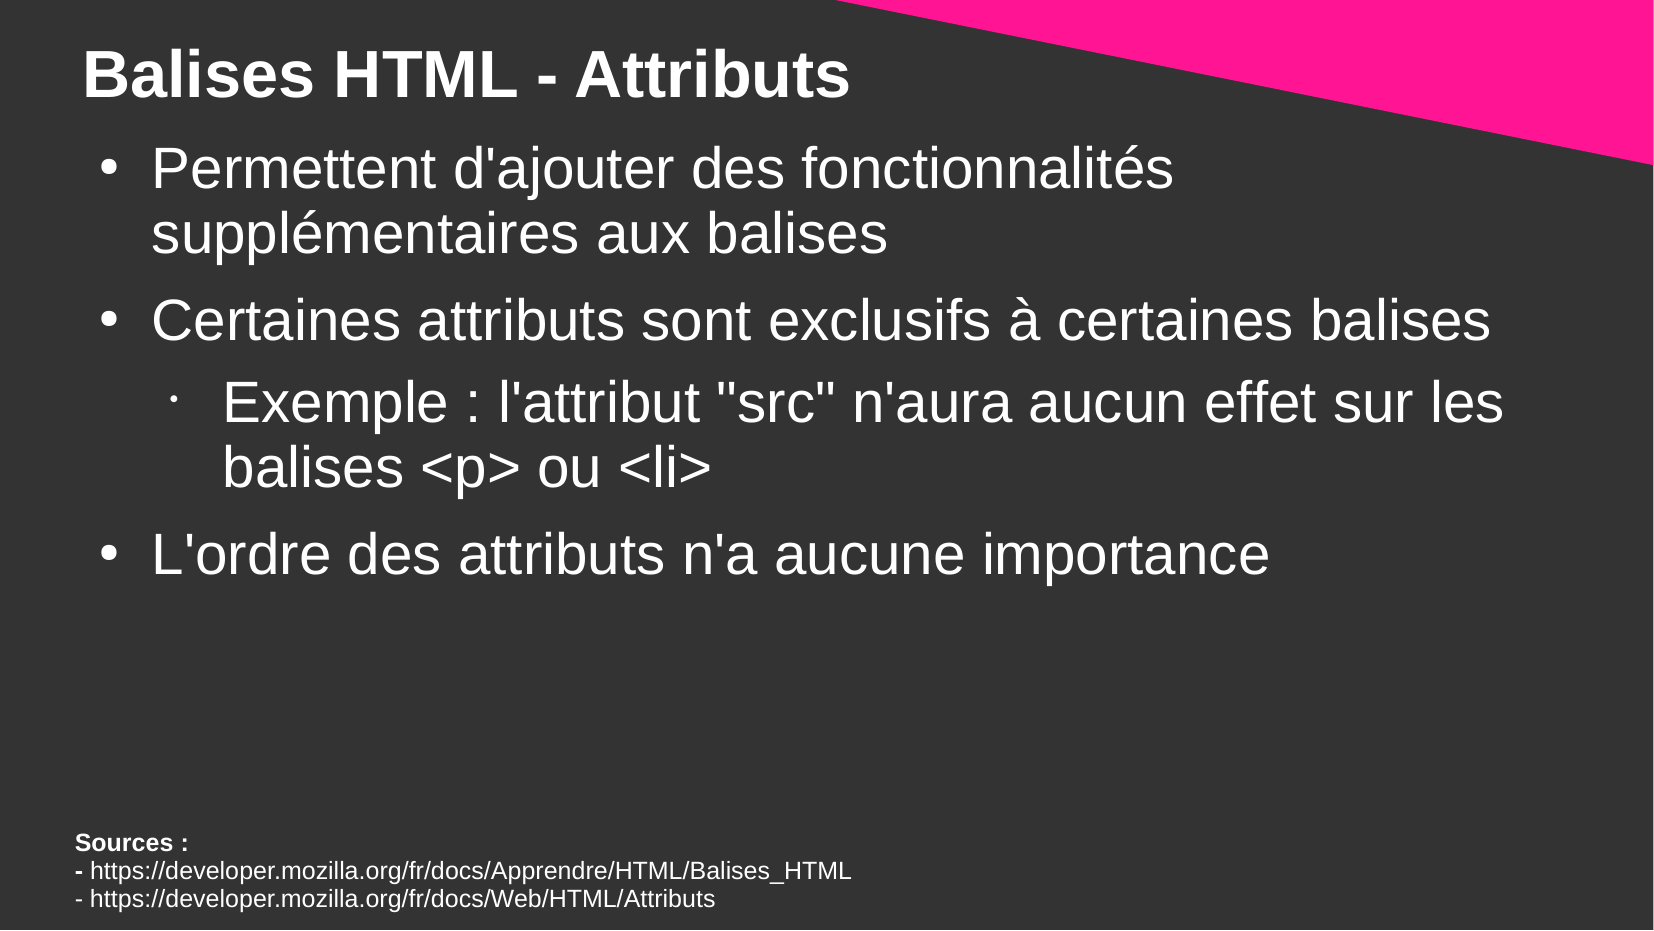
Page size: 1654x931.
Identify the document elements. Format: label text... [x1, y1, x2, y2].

title Balises HTML - Attributs [82, 37, 1395, 114]
text_box Sources : - https://developer.mozilla.org/fr/docs/Apprendre/HTML/Balises_HTML - https://developer.mozilla.org/fr/docs/Web/HTML/Attributs [59, 821, 1546, 920]
list Permettent d'ajouter des fonctionnalités supplémentaires aux balises Certaines attributs sont exclusifs à certaines balises Exemple : l'attribut "src" n'aura aucun effet sur les balises <p> ou <li> L'ordre des attributs n'a aucune importance [80, 135, 1546, 718]
text_box [835, 0, 1654, 166]
